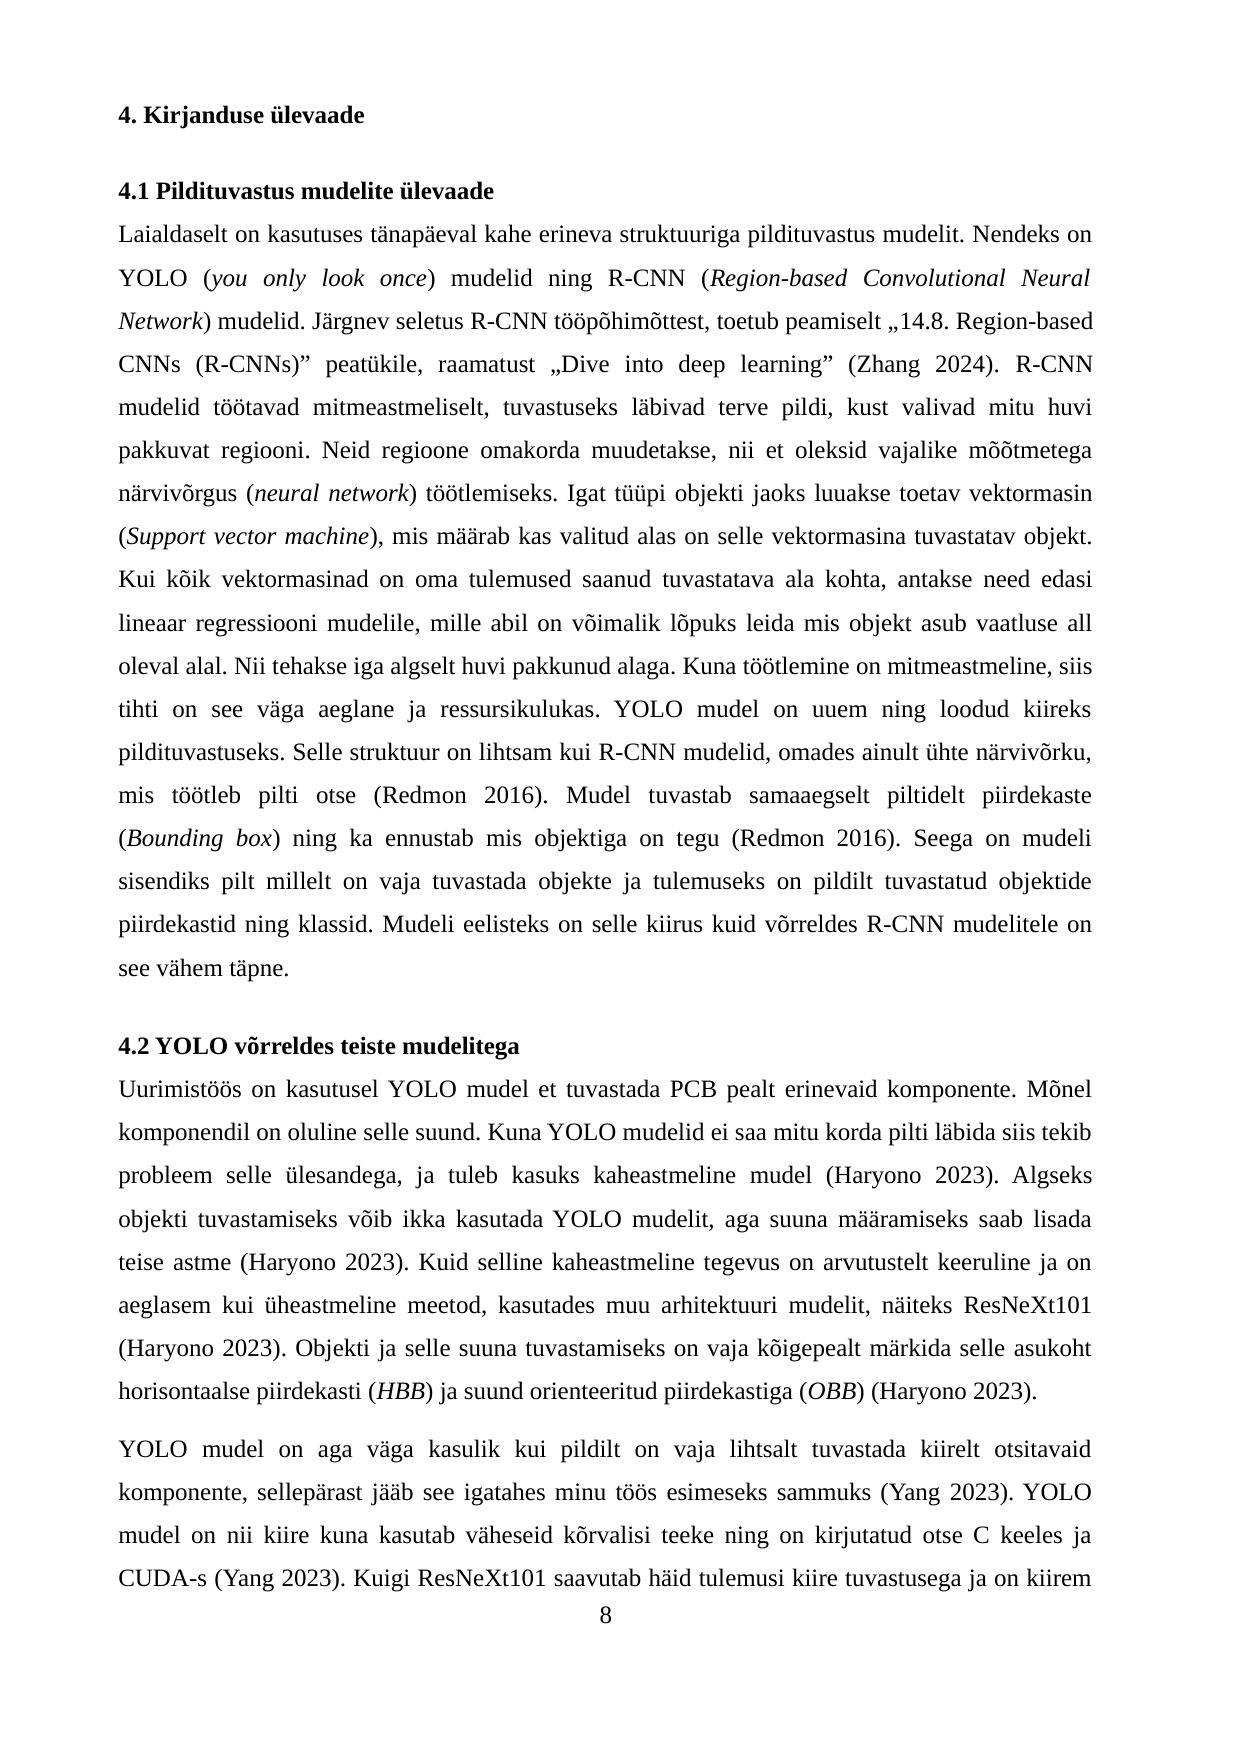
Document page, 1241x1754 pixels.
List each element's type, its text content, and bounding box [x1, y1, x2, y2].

text Laialdaselt on kasutuses tänapäeval kahe erineva struktuuriga pildituvastus mudelit. Nendeks on YOLO (you only look once) mudelid ning R-CNN (Region-based Convolutional Neural Network) mudelid. Järgnev seletus R-CNN tööpõhimõttest, toetub peamiselt „14.8. Region-based CNNs (R-CNNs)” peatükile, raamatust „Dive into deep learning” (Zhang 2024). R-CNN mudelid töötavad mitmeastmeliselt, tuvastuseks läbivad terve pildi, kust valivad mitu huvi pakkuvat regiooni. Neid regioone omakorda muudetakse, nii et oleksid vajalike mõõtmetega närvivõrgus (neural network) töötlemiseks. Igat tüüpi objekti jaoks luuakse toetav vektormasin (Support vector machine), mis määrab kas valitud alas on selle vektormasina tuvastatav objekt. Kui kõik vektormasinad on oma tulemused saanud tuvastatava ala kohta, antakse need edasi lineaar regressiooni mudelile, mille abil on võimalik lõpuks leida mis objekt asub vaatluse all oleval alal. Nii tehakse iga algselt huvi pakkunud alaga. Kuna töötlemine on mitmeastmeline, siis tihti on see väga aeglane ja ressursikulukas. YOLO mudel on uuem ning loodud kiireks pildituvastuseks. Selle struktuur on lihtsam kui R-CNN mudelid, omades ainult ühte närvivõrku, mis töötleb pilti otse (Redmon 2016). Mudel tuvastab samaaegselt piltidelt piirdekaste (Bounding box) ning ka ennustab mis objektiga on tegu (Redmon 2016). Seega on mudeli sisendiks pilt millelt on vaja tuvastada objekte ja tulemuseks on pildilt tuvastatud objektide piirdekastid ning klassid. Mudeli eelisteks on selle kiirus kuid võrreldes R-CNN mudelitele on see vähem täpne. [118, 219, 1093, 981]
subtitle 4. Kirjanduse ülevaade [118, 100, 1093, 129]
subtitle 4.2 YOLO võrreldes teiste mudelitega [118, 1031, 1093, 1060]
text YOLO mudel on aga väga kasulik kui pildilt on vaja lihtsalt tuvastada kiirelt otsitavaid komponente, sellepärast jääb see igatahes minu töös esimeseks sammuks (Yang 2023). YOLO mudel on nii kiire kuna kasutab väheseid kõrvalisi teeke ning on kirjutatud otse C keeles ja CUDA-s (Yang 2023). Kuigi ResNeXt101 saavutab häid tulemusi kiire tuvastusega ja on kiirem [118, 1434, 1093, 1592]
text Uurimistöös on kasutusel YOLO mudel et tuvastada PCB pealt erinevaid komponente. Mõnel komponendil on oluline selle suund. Kuna YOLO mudelid ei saa mitu korda pilti läbida siis tekib probleem selle ülesandega, ja tuleb kasuks kaheastmeline mudel (Haryono 2023). Algseks objekti tuvastamiseks võib ikka kasutada YOLO mudelit, aga suuna määramiseks saab lisada teise astme (Haryono 2023). Kuid selline kaheastmeline tegevus on arvutustelt keeruline ja on aeglasem kui üheastmeline meetod, kasutades muu arhitektuuri mudelit, näiteks ResNeXt101 (Haryono 2023). Objekti ja selle suuna tuvastamiseks on vaja kõigepealt märkida selle asukoht horisontaalse piirdekasti (HBB) ja suund orienteeritud piirdekastiga (OBB) (Haryono 2023). [118, 1074, 1093, 1405]
subtitle 4.1 Pildituvastus mudelite ülevaade [118, 176, 1093, 205]
